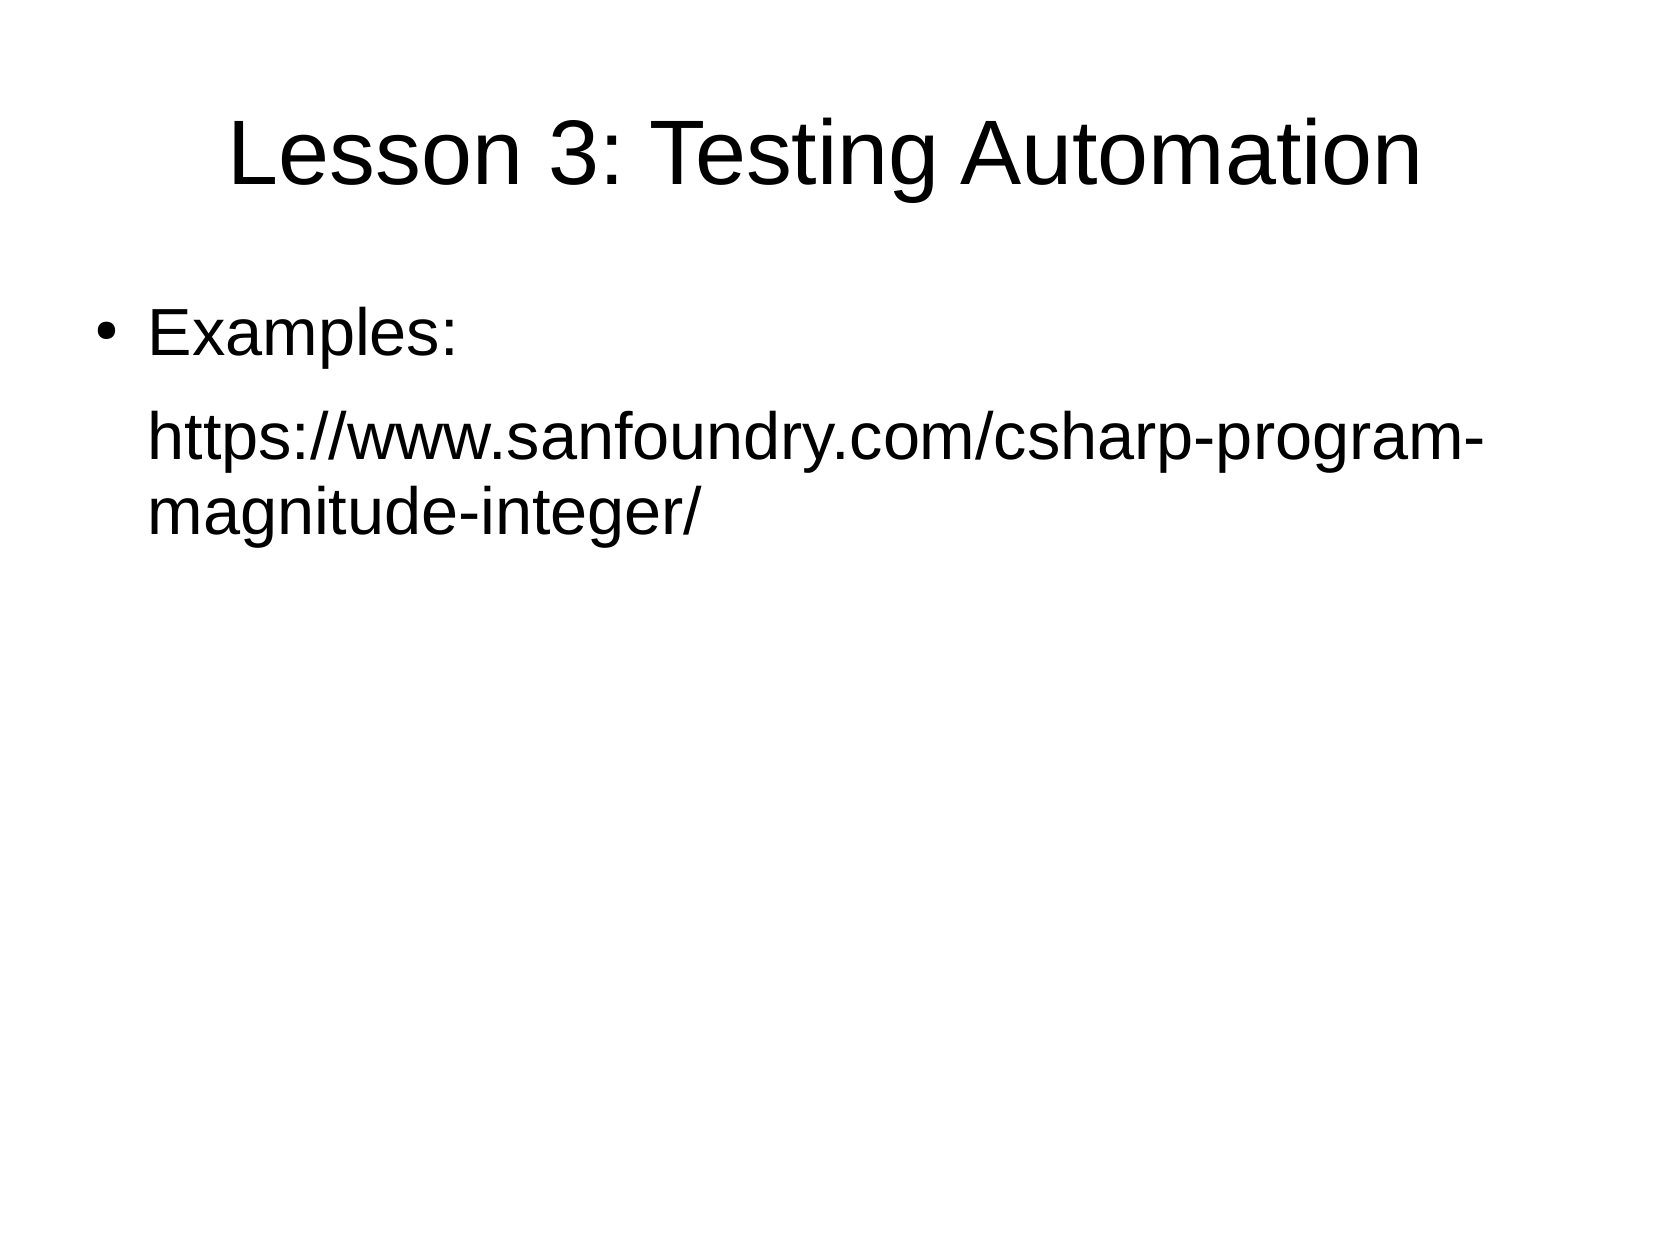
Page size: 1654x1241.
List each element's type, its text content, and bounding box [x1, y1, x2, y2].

list Examples: https://www.sanfoundry.com/csharp-program-magnitude-integer/ [76, 295, 1565, 1015]
title Lesson 3: Testing Automation [82, 49, 1571, 257]
